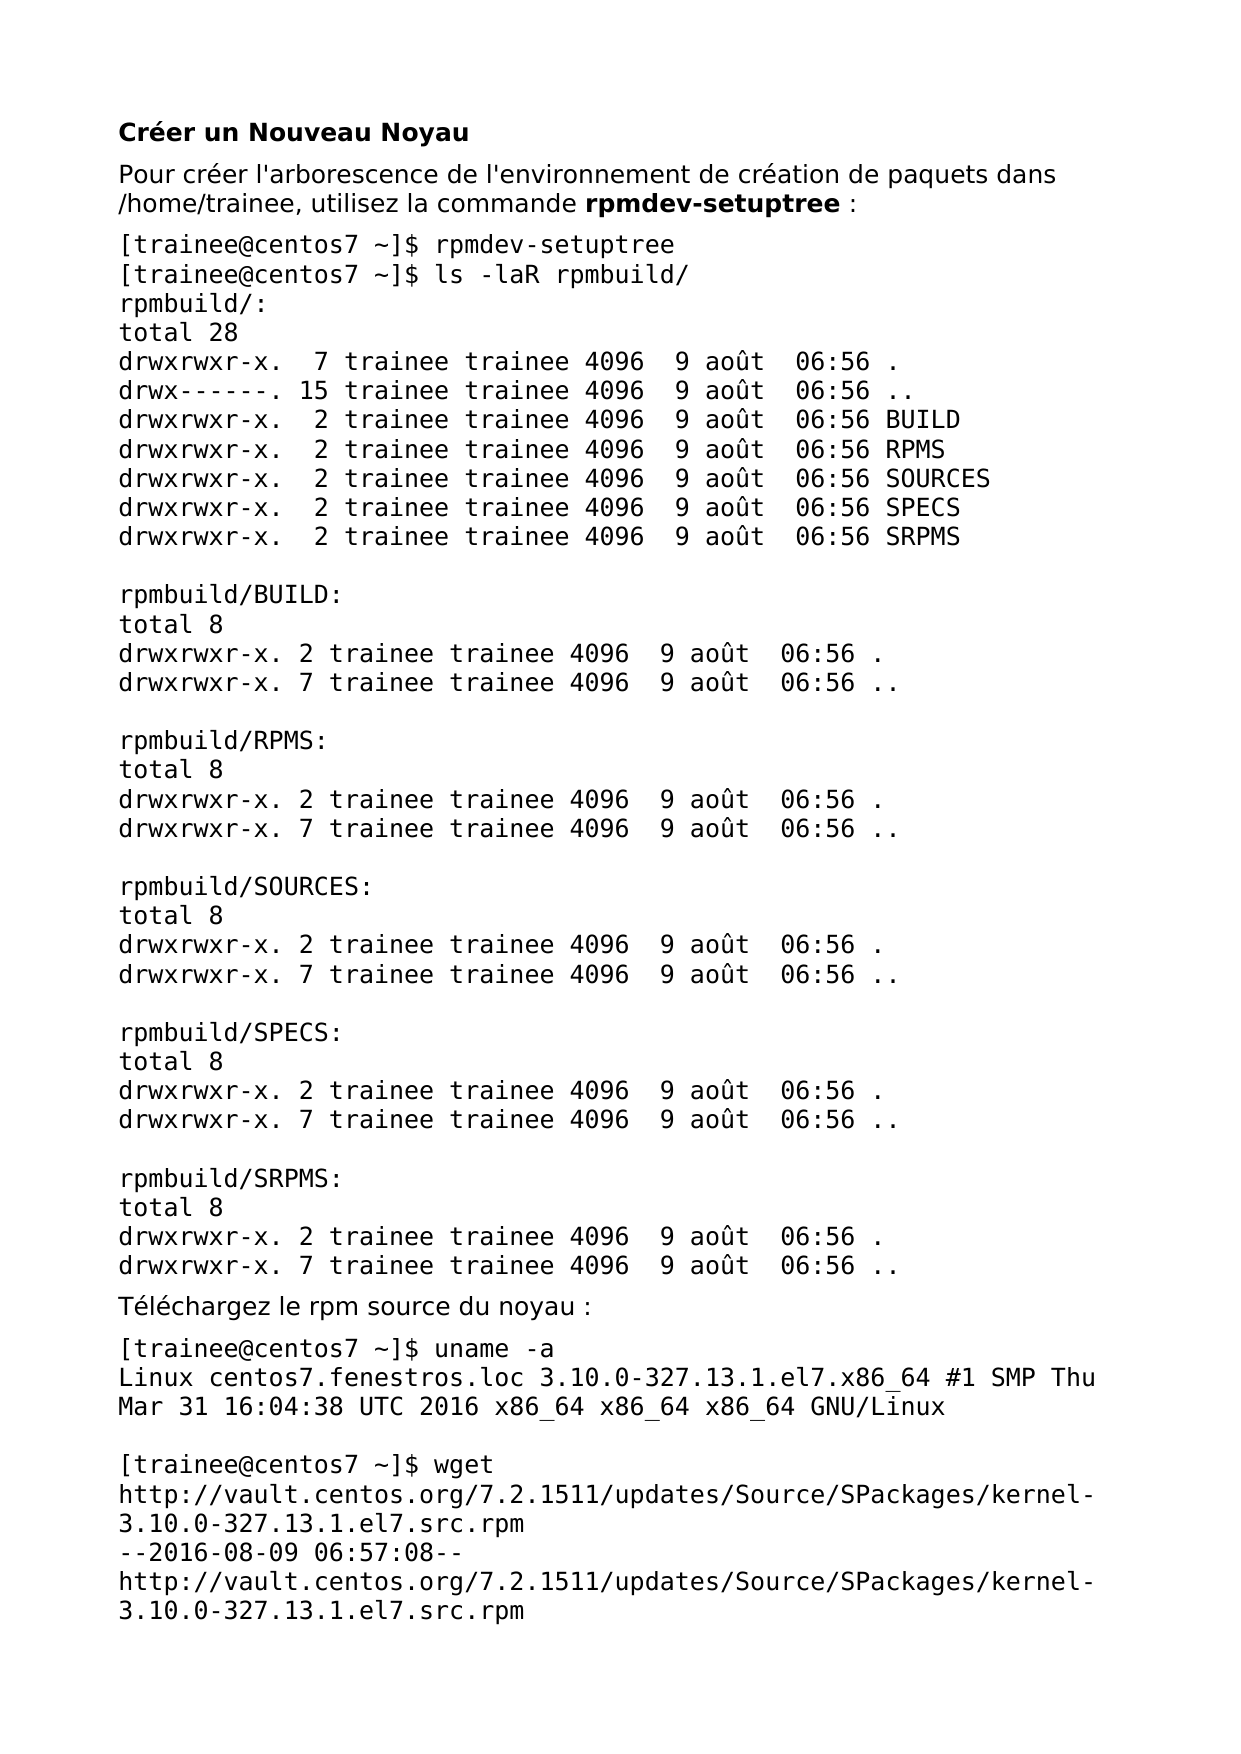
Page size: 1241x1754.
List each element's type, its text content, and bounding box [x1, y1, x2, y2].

subtitle Créer un Nouveau Noyau [118, 118, 1122, 147]
text [trainee@centos7 ~]$ rpmdev-setuptree [trainee@centos7 ~]$ ls -laR rpmbuild/ rpmbuild/: total 28 drwxrwxr-x. 7 trainee trainee 4096 9 août 06:56 . drwx------. 15 trainee trainee 4096 9 août 06:56 .. drwxrwxr-x. 2 trainee trainee 4096 9 août 06:56 BUILD drwxrwxr-x. 2 trainee trainee 4096 9 août 06:56 RPMS drwxrwxr-x. 2 trainee trainee 4096 9 août 06:56 SOURCES drwxrwxr-x. 2 trainee trainee 4096 9 août 06:56 SPECS drwxrwxr-x. 2 trainee trainee 4096 9 août 06:56 SRPMS rpmbuild/BUILD: total 8 drwxrwxr-x. 2 trainee trainee 4096 9 août 06:56 . drwxrwxr-x. 7 trainee trainee 4096 9 août 06:56 .. rpmbuild/RPMS: total 8 drwxrwxr-x. 2 trainee trainee 4096 9 août 06:56 . drwxrwxr-x. 7 trainee trainee 4096 9 août 06:56 .. rpmbuild/SOURCES: total 8 drwxrwxr-x. 2 trainee trainee 4096 9 août 06:56 . drwxrwxr-x. 7 trainee trainee 4096 9 août 06:56 .. rpmbuild/SPECS: total 8 drwxrwxr-x. 2 trainee trainee 4096 9 août 06:56 . drwxrwxr-x. 7 trainee trainee 4096 9 août 06:56 .. rpmbuild/SRPMS: total 8 drwxrwxr-x. 2 trainee trainee 4096 9 août 06:56 . drwxrwxr-x. 7 trainee trainee 4096 9 août 06:56 .. [118, 231, 1122, 1281]
text [trainee@centos7 ~]$ uname -a Linux centos7.fenestros.loc 3.10.0-327.13.1.el7.x86_64 #1 SMP Thu Mar 31 16:04:38 UTC 2016 x86_64 x86_64 x86_64 GNU/Linux [trainee@centos7 ~]$ wget http://vault.centos.org/7.2.1511/updates/Source/SPackages/kernel-3.10.0-327.13.1.el7.src.rpm --2016-08-09 06:57:08-- http://vault.centos.org/7.2.1511/updates/Source/SPackages/kernel-3.10.0-327.13.1.el7.src.rpm [118, 1334, 1122, 1626]
text Téléchargez le rpm source du noyau : [118, 1292, 1122, 1322]
text Pour créer l'arborescence de l'environnement de création de paquets dans /home/trainee, utilisez la commande rpmdev-setuptree : [118, 160, 1122, 218]
